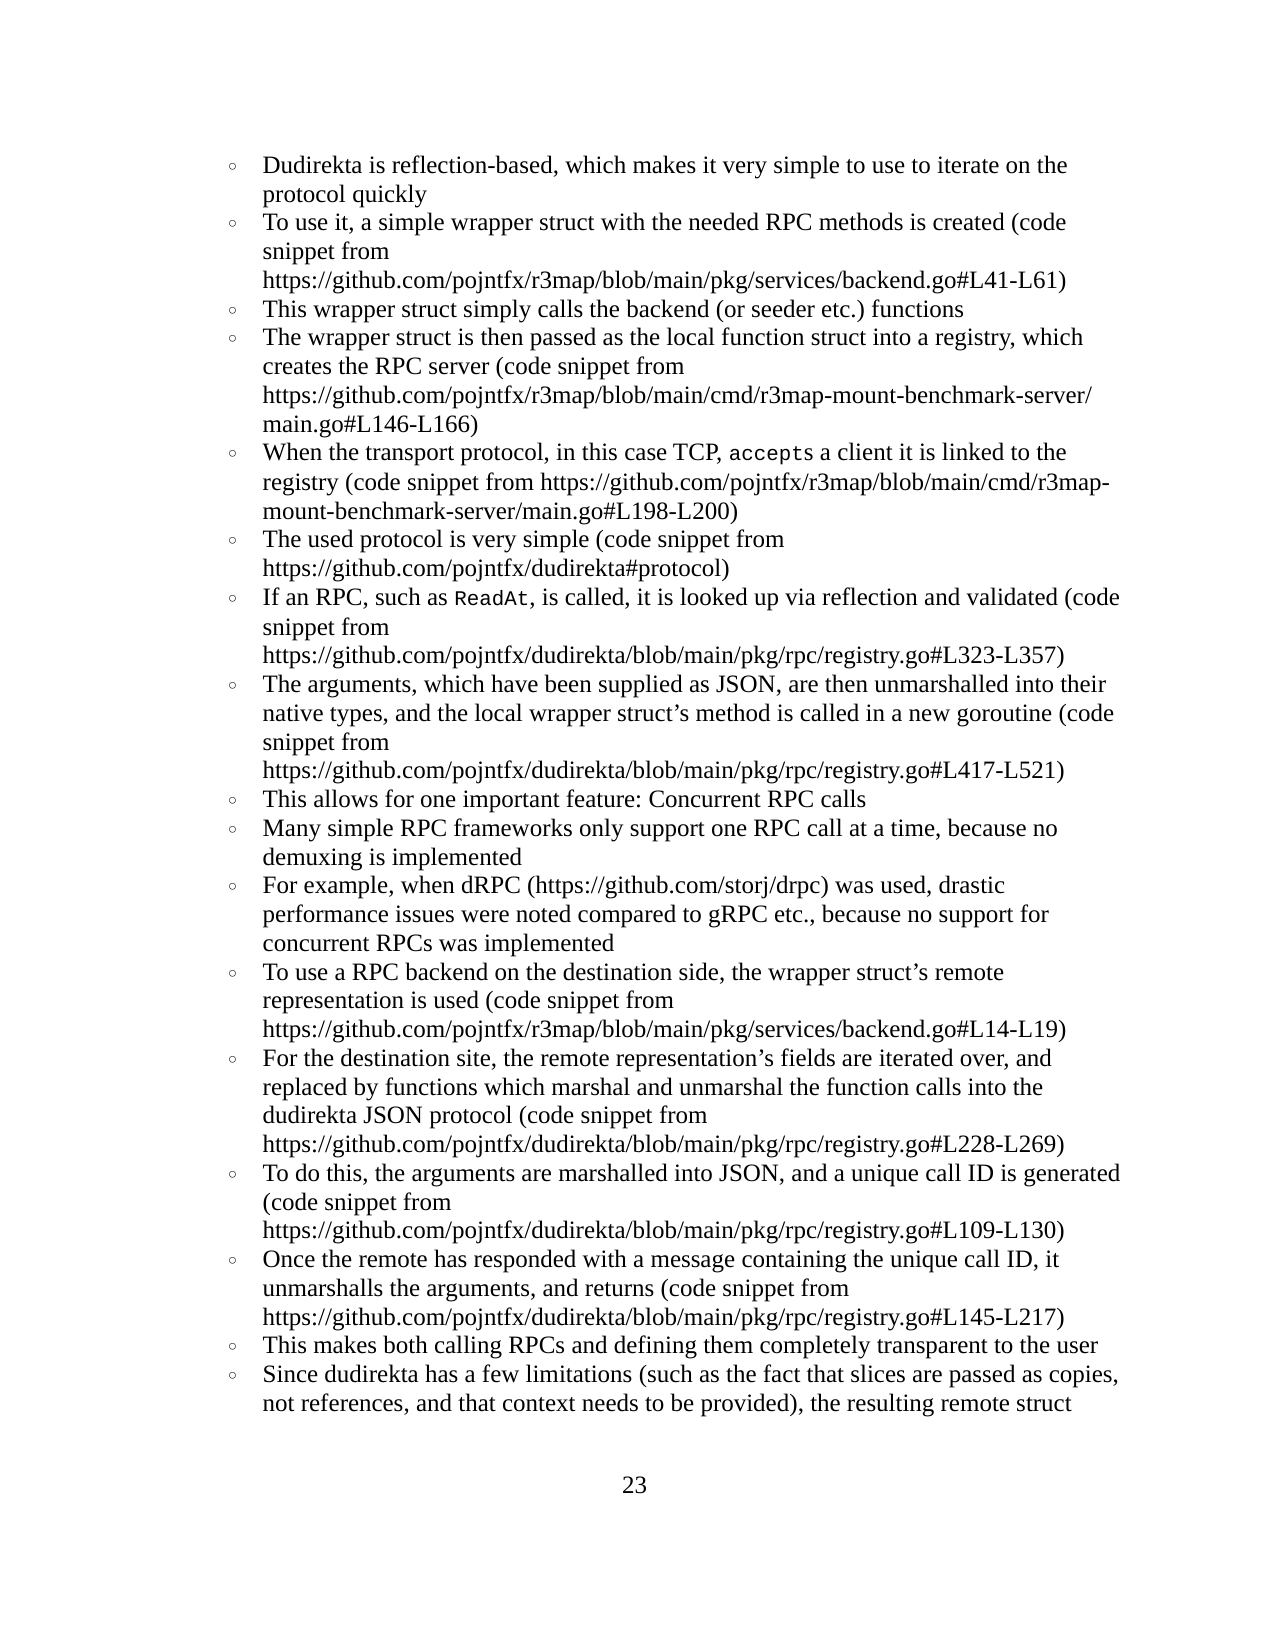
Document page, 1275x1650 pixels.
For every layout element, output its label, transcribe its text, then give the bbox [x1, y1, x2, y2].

list Dudirekta is reflection-based, which makes it very simple to use to iterate on the protocol quickly [225, 150, 1125, 207]
list If an RPC, such as ReadAt, is called, it is looked up via reflection and validated (code snippet from https://github.com/pojntfx/dudirekta/blob/main/pkg/rpc/registry.go#L323-L357) [225, 582, 1125, 669]
list This wrapper struct simply calls the backend (or seeder etc.) functions [225, 294, 1125, 322]
list To do this, the arguments are marshalled into JSON, and a unique call ID is generated (code snippet from https://github.com/pojntfx/dudirekta/blob/main/pkg/rpc/registry.go#L109-L130) [225, 1158, 1125, 1244]
list The arguments, which have been supplied as JSON, are then unmarshalled into their native types, and the local wrapper struct’s method is called in a new goroutine (code snippet from https://github.com/pojntfx/dudirekta/blob/main/pkg/rpc/registry.go#L417-L521) [225, 669, 1125, 784]
list For the destination site, the remote representation’s fields are iterated over, and replaced by functions which marshal and unmarshal the function calls into the dudirekta JSON protocol (code snippet from https://github.com/pojntfx/dudirekta/blob/main/pkg/rpc/registry.go#L228-L269) [225, 1043, 1125, 1158]
list To use it, a simple wrapper struct with the needed RPC methods is created (code snippet from https://github.com/pojntfx/r3map/blob/main/pkg/services/backend.go#L41-L61) [225, 207, 1125, 294]
list When the transport protocol, in this case TCP, accepts a client it is linked to the registry (code snippet from https://github.com/pojntfx/r3map/blob/main/cmd/r3map-mount-benchmark-server/main.go#L198-L200) [225, 437, 1125, 524]
list The used protocol is very simple (code snippet from https://github.com/pojntfx/dudirekta#protocol) [225, 524, 1125, 582]
list The wrapper struct is then passed as the local function struct into a registry, which creates the RPC server (code snippet from https://github.com/pojntfx/r3map/blob/main/cmd/r3map-mount-benchmark-server/main.go#L146-L166) [225, 322, 1125, 437]
list Since dudirekta has a few limitations (such as the fact that slices are passed as copies, not references, and that context needs to be provided), the resulting remote struct [225, 1359, 1125, 1417]
list To use a RPC backend on the destination side, the wrapper struct’s remote representation is used (code snippet from https://github.com/pojntfx/r3map/blob/main/pkg/services/backend.go#L14-L19) [225, 957, 1125, 1043]
list This makes both calling RPCs and defining them completely transparent to the user [225, 1330, 1125, 1359]
list Once the remote has responded with a message containing the unique call ID, it unmarshalls the arguments, and returns (code snippet from https://github.com/pojntfx/dudirekta/blob/main/pkg/rpc/registry.go#L145-L217) [225, 1244, 1125, 1330]
list For example, when dRPC (https://github.com/storj/drpc) was used, drastic performance issues were noted compared to gRPC etc., because no support for concurrent RPCs was implemented [225, 870, 1125, 957]
list Many simple RPC frameworks only support one RPC call at a time, because no demuxing is implemented [225, 813, 1125, 870]
list This allows for one important feature: Concurrent RPC calls [225, 784, 1125, 813]
